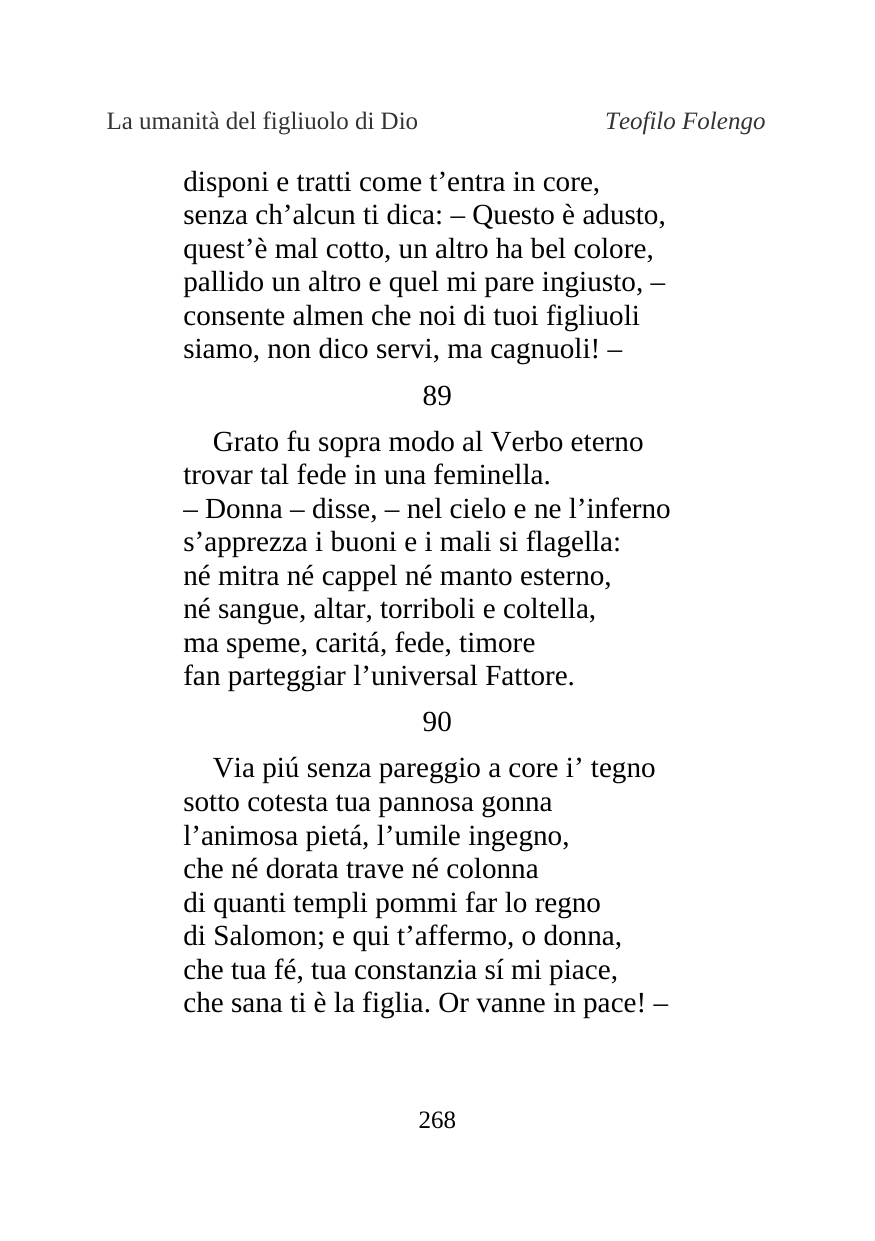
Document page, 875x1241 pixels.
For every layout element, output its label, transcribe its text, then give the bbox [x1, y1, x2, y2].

text 90 [106, 704, 768, 738]
text 89 [106, 378, 768, 411]
text Grato fu sopra modo al Verbo eterno trovar tal fede in una feminella. – Donna – disse, – nel cielo e ne l’inferno s’apprezza i buoni e i mali si flagella: né mitra né cappel né manto esterno, né sangue, altar, torriboli e coltella, ma speme, caritá, fede, timore fan parteggiar l’universal Fattore. [183, 424, 768, 692]
text disponi e tratti come t’entra in core, senza ch’alcun ti dica: – Questo è adusto, quest’è mal cotto, un altro ha bel colore, pallido un altro e quel mi pare ingiusto, – consente almen che noi di tuoi figliuoli siamo, non dico servi, ma cagnuoli! – [183, 164, 768, 365]
text Via piú senza pareggio a core i’ tegno sotto cotesta tua pannosa gonna l’animosa pietá, l’umile ingegno, che né dorata trave né colonna di quanti templi pommi far lo regno di Salomon; e qui t’affermo, o donna, che tua fé, tua constanzia sí mi piace, che sana ti è la figlia. Or vanne in pace! – [183, 751, 768, 1019]
